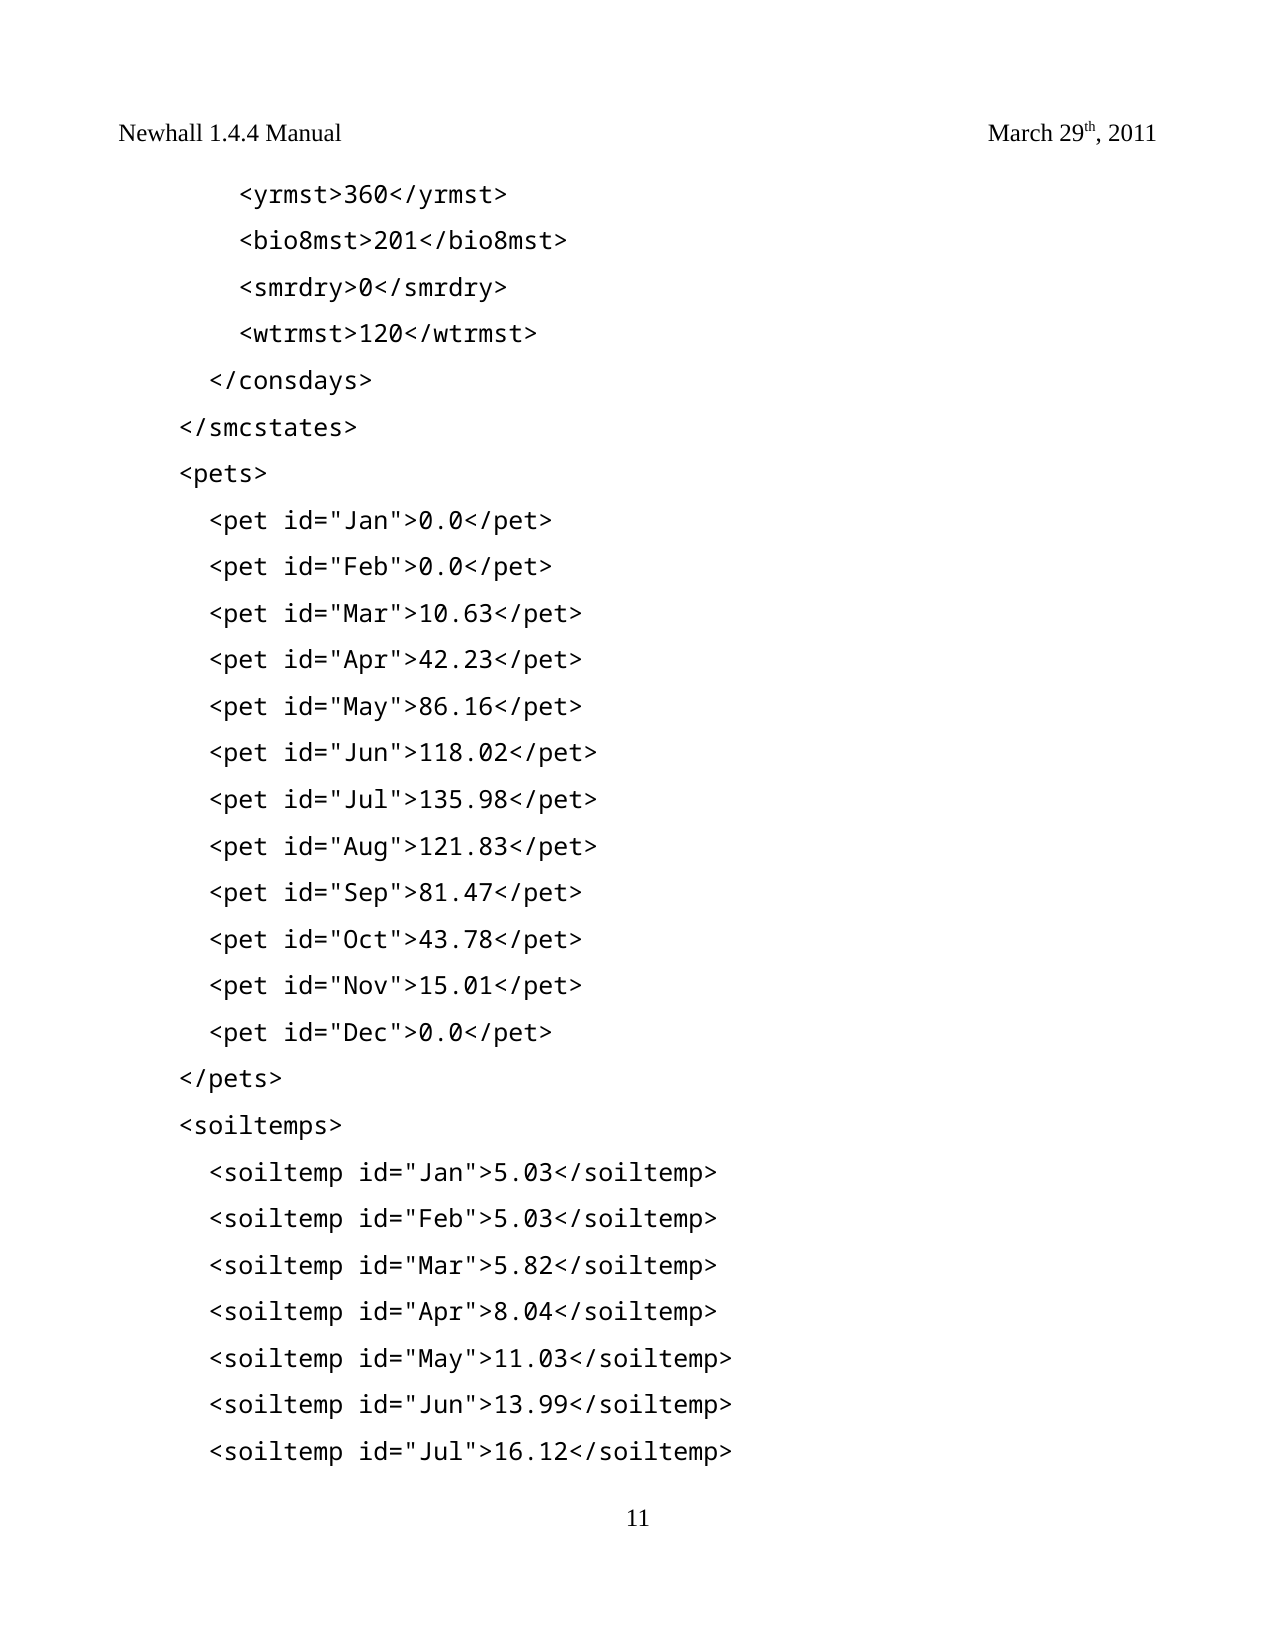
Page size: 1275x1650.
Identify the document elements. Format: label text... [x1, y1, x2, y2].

text <pet id="Oct">43.78</pet> [118, 921, 1157, 955]
text <pet id="May">86.16</pet> [118, 688, 1157, 723]
text </smcstates> [118, 409, 1157, 443]
text <pets> [118, 456, 1157, 490]
text <pet id="Mar">10.63</pet> [118, 595, 1157, 629]
text <soiltemp id="May">11.03</soiltemp> [118, 1340, 1157, 1374]
text <pet id="Jan">0.0</pet> [118, 502, 1157, 536]
text <soiltemp id="Apr">8.04</soiltemp> [118, 1294, 1157, 1328]
text <pet id="Feb">0.0</pet> [118, 549, 1157, 583]
text <soiltemp id="Jun">13.99</soiltemp> [118, 1387, 1157, 1421]
text <soiltemps> [118, 1108, 1157, 1142]
text <pet id="Apr">42.23</pet> [118, 642, 1157, 676]
text <pet id="Sep">81.47</pet> [118, 875, 1157, 909]
text </consdays> [118, 363, 1157, 397]
text <soiltemp id="Feb">5.03</soiltemp> [118, 1201, 1157, 1235]
text <pet id="Nov">15.01</pet> [118, 968, 1157, 1002]
text <pet id="Aug">121.83</pet> [118, 828, 1157, 862]
text <smrdry>0</smrdry> [118, 269, 1157, 303]
text <soiltemp id="Jul">16.12</soiltemp> [118, 1433, 1157, 1468]
text </pets> [118, 1061, 1157, 1095]
text <soiltemp id="Jan">5.03</soiltemp> [118, 1154, 1157, 1188]
text <yrmst>360</yrmst> [118, 176, 1157, 210]
text <wtrmst>120</wtrmst> [118, 316, 1157, 350]
text <pet id="Jun">118.02</pet> [118, 735, 1157, 769]
text <soiltemp id="Mar">5.82</soiltemp> [118, 1247, 1157, 1281]
text <bio8mst>201</bio8mst> [118, 223, 1157, 257]
text <pet id="Dec">0.0</pet> [118, 1014, 1157, 1048]
text <pet id="Jul">135.98</pet> [118, 782, 1157, 816]
